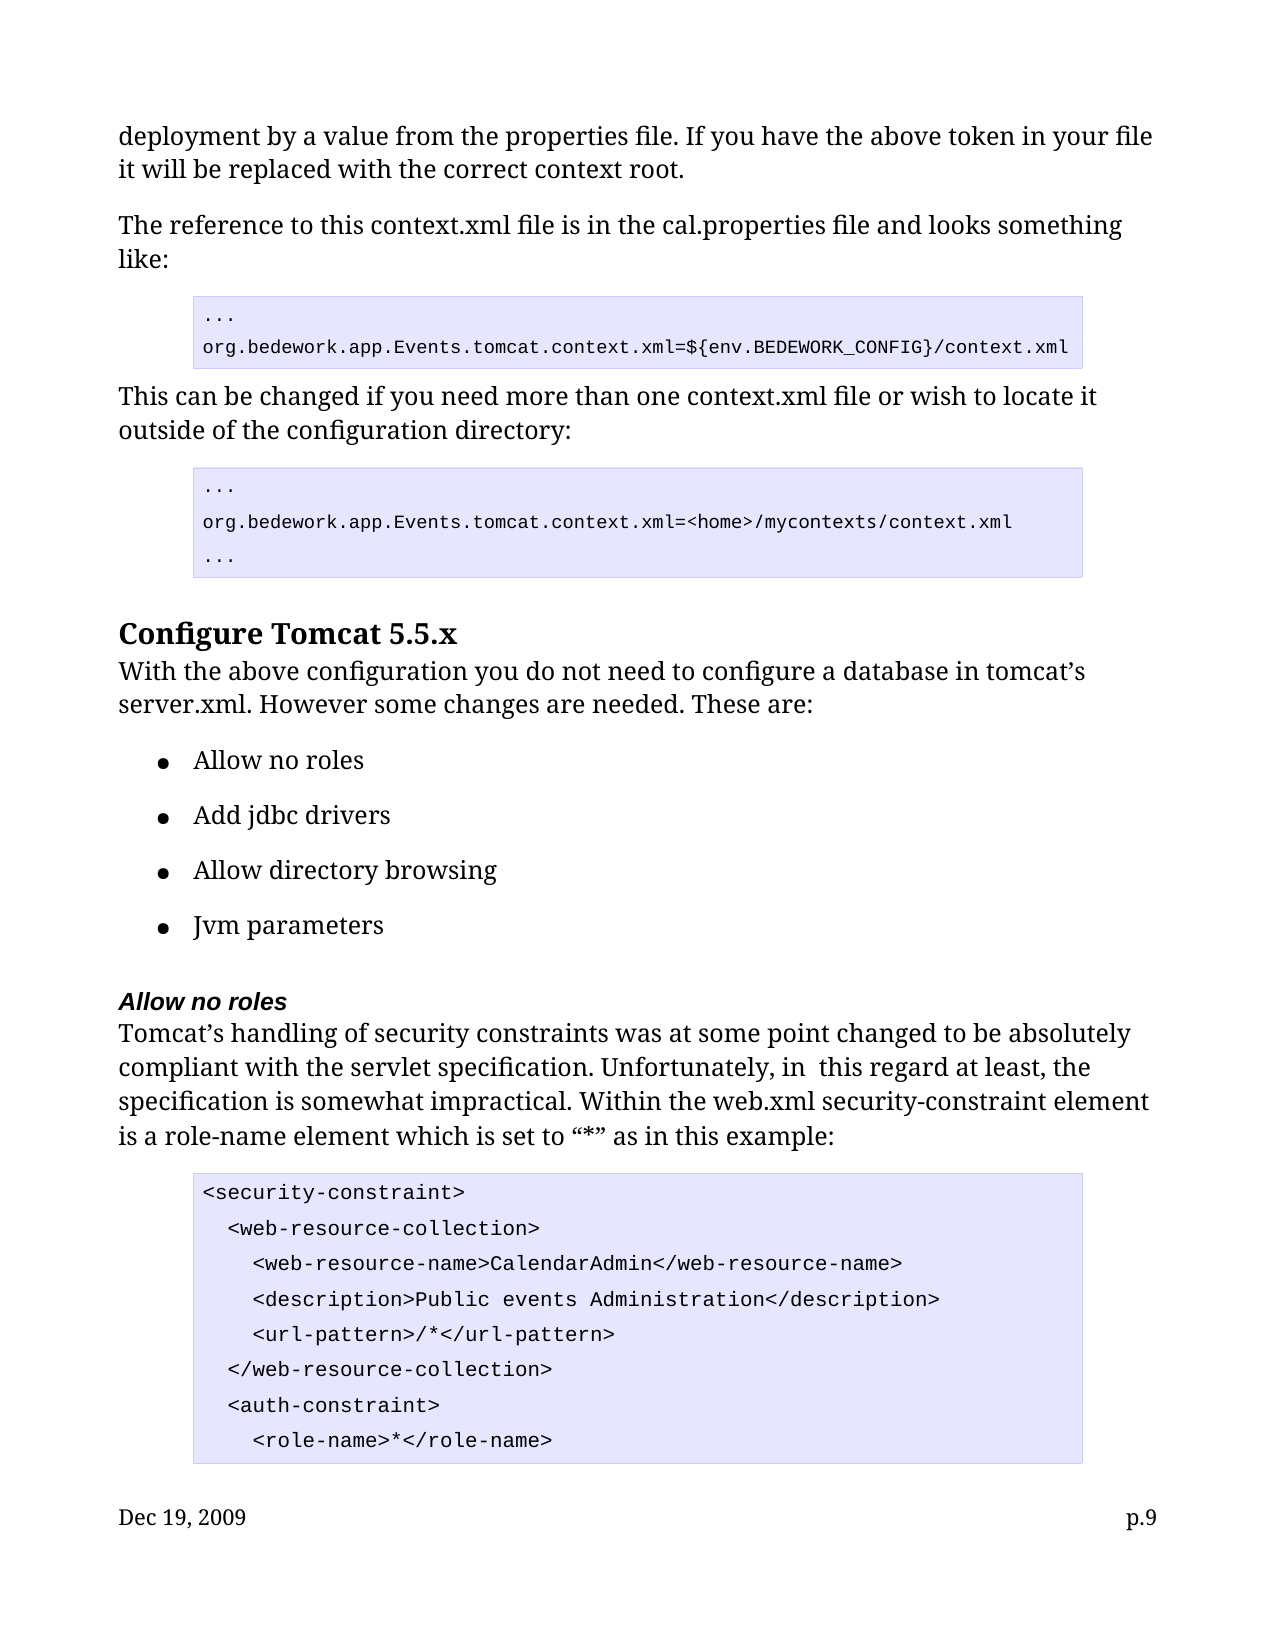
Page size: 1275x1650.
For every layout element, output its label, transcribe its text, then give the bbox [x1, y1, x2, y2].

text org.bedework.app.Events.tomcat.context.xml=${env.BEDEWORK_CONFIG}/context.xml [194, 328, 1082, 368]
list Jvm parameters [156, 908, 1157, 942]
list Allow directory browsing [156, 852, 1157, 887]
text ... [194, 538, 1082, 577]
text org.bedework.app.Events.tomcat.context.xml=<home>/mycontexts/context.xml [194, 499, 1082, 534]
text <description>Public events Administration</description> [194, 1279, 1082, 1312]
text <security-constraint> [194, 1174, 1082, 1206]
subtitle Configure Tomcat 5.5.x [118, 613, 1157, 653]
text deployment by a value from the properties file. If you have the above token in your file it will be replaced with the correct context root. [118, 118, 1157, 186]
text ... [194, 297, 1082, 327]
text <web-resource-collection> [194, 1209, 1082, 1241]
text <auth-constraint> [194, 1386, 1082, 1418]
text <role-name>*</role-name> [194, 1421, 1082, 1463]
text The reference to this context.xml file is in the cal.properties file and looks something like: [118, 207, 1157, 275]
list Add jdbc drivers [156, 797, 1157, 831]
list Allow no roles [156, 742, 1157, 776]
text </web-resource-collection> [194, 1350, 1082, 1383]
subtitle Allow no roles [118, 988, 1157, 1016]
text This can be changed if you need more than one context.xml file or wish to locate it outside of the configuration directory: [118, 378, 1157, 446]
text ... [194, 469, 1082, 498]
text <web-resource-name>CalendarAdmin</web-resource-name> [194, 1244, 1082, 1277]
text Tomcat’s handling of security constraints was at some point changed to be absolutely compliant with the servlet specification. Unfortunately, in this regard at least, the specification is somewhat impractical. Within the web.xml security-constraint element is a role-name element which is set to “*” as in this example: [118, 1016, 1157, 1152]
text With the above configuration you do not need to configure a database in tomcat’s server.xml. However some changes are needed. These are: [118, 653, 1157, 721]
text <url-pattern>/*</url-pattern> [194, 1315, 1082, 1348]
